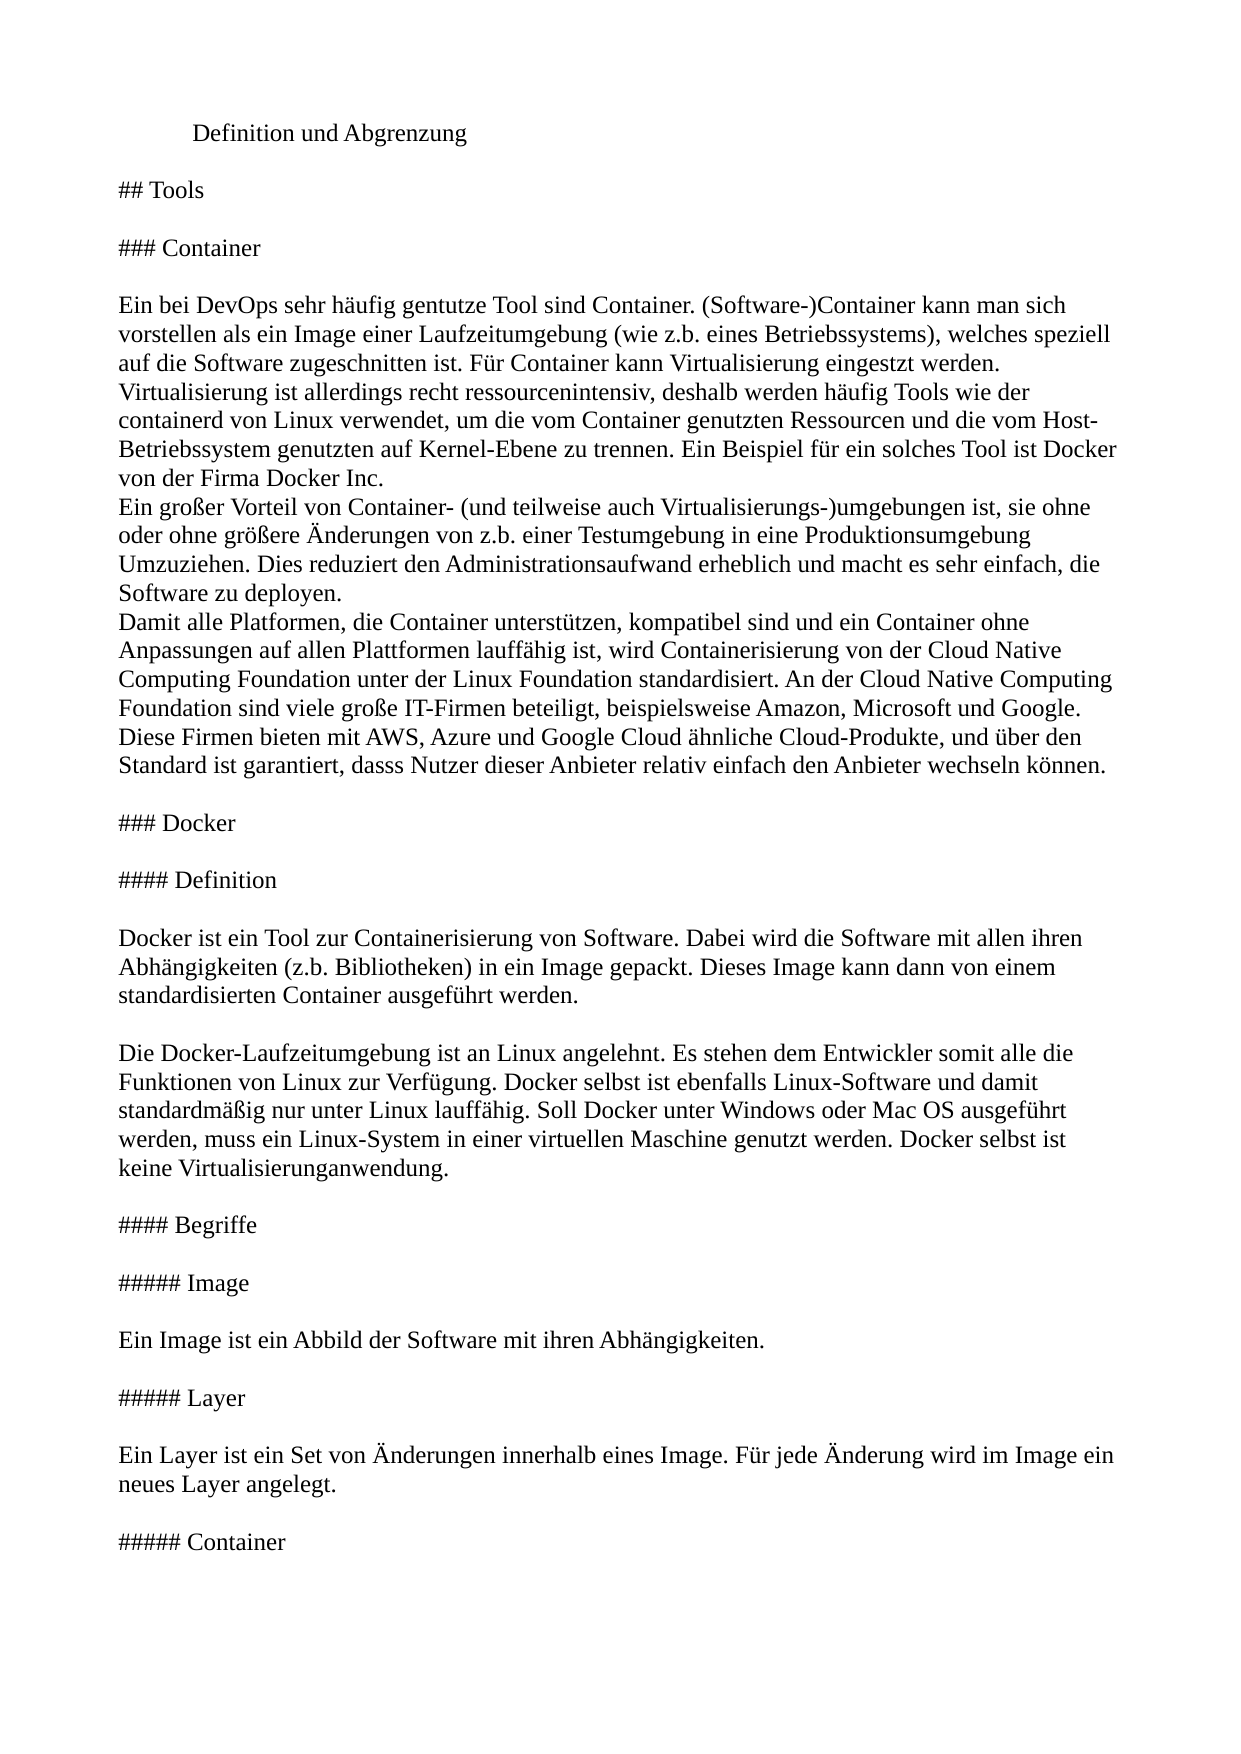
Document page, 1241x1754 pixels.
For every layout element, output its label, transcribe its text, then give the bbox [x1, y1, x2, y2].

text Die Docker-Laufzeitumgebung ist an Linux angelehnt. Es stehen dem Entwickler somit alle die Funktionen von Linux zur Verfügung. Docker selbst ist ebenfalls Linux-Software und damit standardmäßig nur unter Linux lauffähig. Soll Docker unter Windows oder Mac OS ausgeführt werden, muss ein Linux-System in einer virtuellen Maschine genutzt werden. Docker selbst ist keine Virtualisierunganwendung. [118, 1038, 1122, 1182]
text #### Definition [118, 866, 1122, 894]
text Definition und Abgrenzung [118, 118, 1122, 147]
text ## Tools [118, 176, 1122, 204]
text Ein Layer ist ein Set von Änderungen innerhalb eines Image. Für jede Änderung wird im Image ein neues Layer angelegt. [118, 1441, 1122, 1498]
text ##### Layer [118, 1383, 1122, 1412]
text ##### Image [118, 1268, 1122, 1297]
text Docker ist ein Tool zur Containerisierung von Software. Dabei wird die Software mit allen ihren Abhängigkeiten (z.b. Bibliotheken) in ein Image gepackt. Dieses Image kann dann von einem standardisierten Container ausgeführt werden. [118, 923, 1122, 1009]
text #### Begriffe [118, 1211, 1122, 1239]
text Ein großer Vorteil von Container- (und teilweise auch Virtualisierungs-)umgebungen ist, sie ohne oder ohne größere Änderungen von z.b. einer Testumgebung in eine Produktionsumgebung Umzuziehen. Dies reduziert den Administrationsaufwand erheblich und macht es sehr einfach, die Software zu deployen. [118, 492, 1122, 607]
text ### Docker [118, 808, 1122, 837]
text Ein bei DevOps sehr häufig gentutze Tool sind Container. (Software-)Container kann man sich vorstellen als ein Image einer Laufzeitumgebung (wie z.b. eines Betriebssystems), welches speziell auf die Software zugeschnitten ist. Für Container kann Virtualisierung eingestzt werden. Virtualisierung ist allerdings recht ressourcenintensiv, deshalb werden häufig Tools wie der containerd von Linux verwendet, um die vom Container genutzten Ressourcen und die vom Host-Betriebssystem genutzten auf Kernel-Ebene zu trennen. Ein Beispiel für ein solches Tool ist Docker von der Firma Docker Inc. [118, 291, 1122, 492]
text ### Container [118, 233, 1122, 262]
text Damit alle Platformen, die Container unterstützen, kompatibel sind und ein Container ohne Anpassungen auf allen Plattformen lauffähig ist, wird Containerisierung von der Cloud Native Computing Foundation unter der Linux Foundation standardisiert. An der Cloud Native Computing Foundation sind viele große IT-Firmen beteiligt, beispielsweise Amazon, Microsoft und Google. Diese Firmen bieten mit AWS, Azure und Google Cloud ähnliche Cloud-Produkte, und über den Standard ist garantiert, dasss Nutzer dieser Anbieter relativ einfach den Anbieter wechseln können. [118, 607, 1122, 779]
text Ein Image ist ein Abbild der Software mit ihren Abhängigkeiten. [118, 1326, 1122, 1354]
text ##### Container [118, 1527, 1122, 1556]
